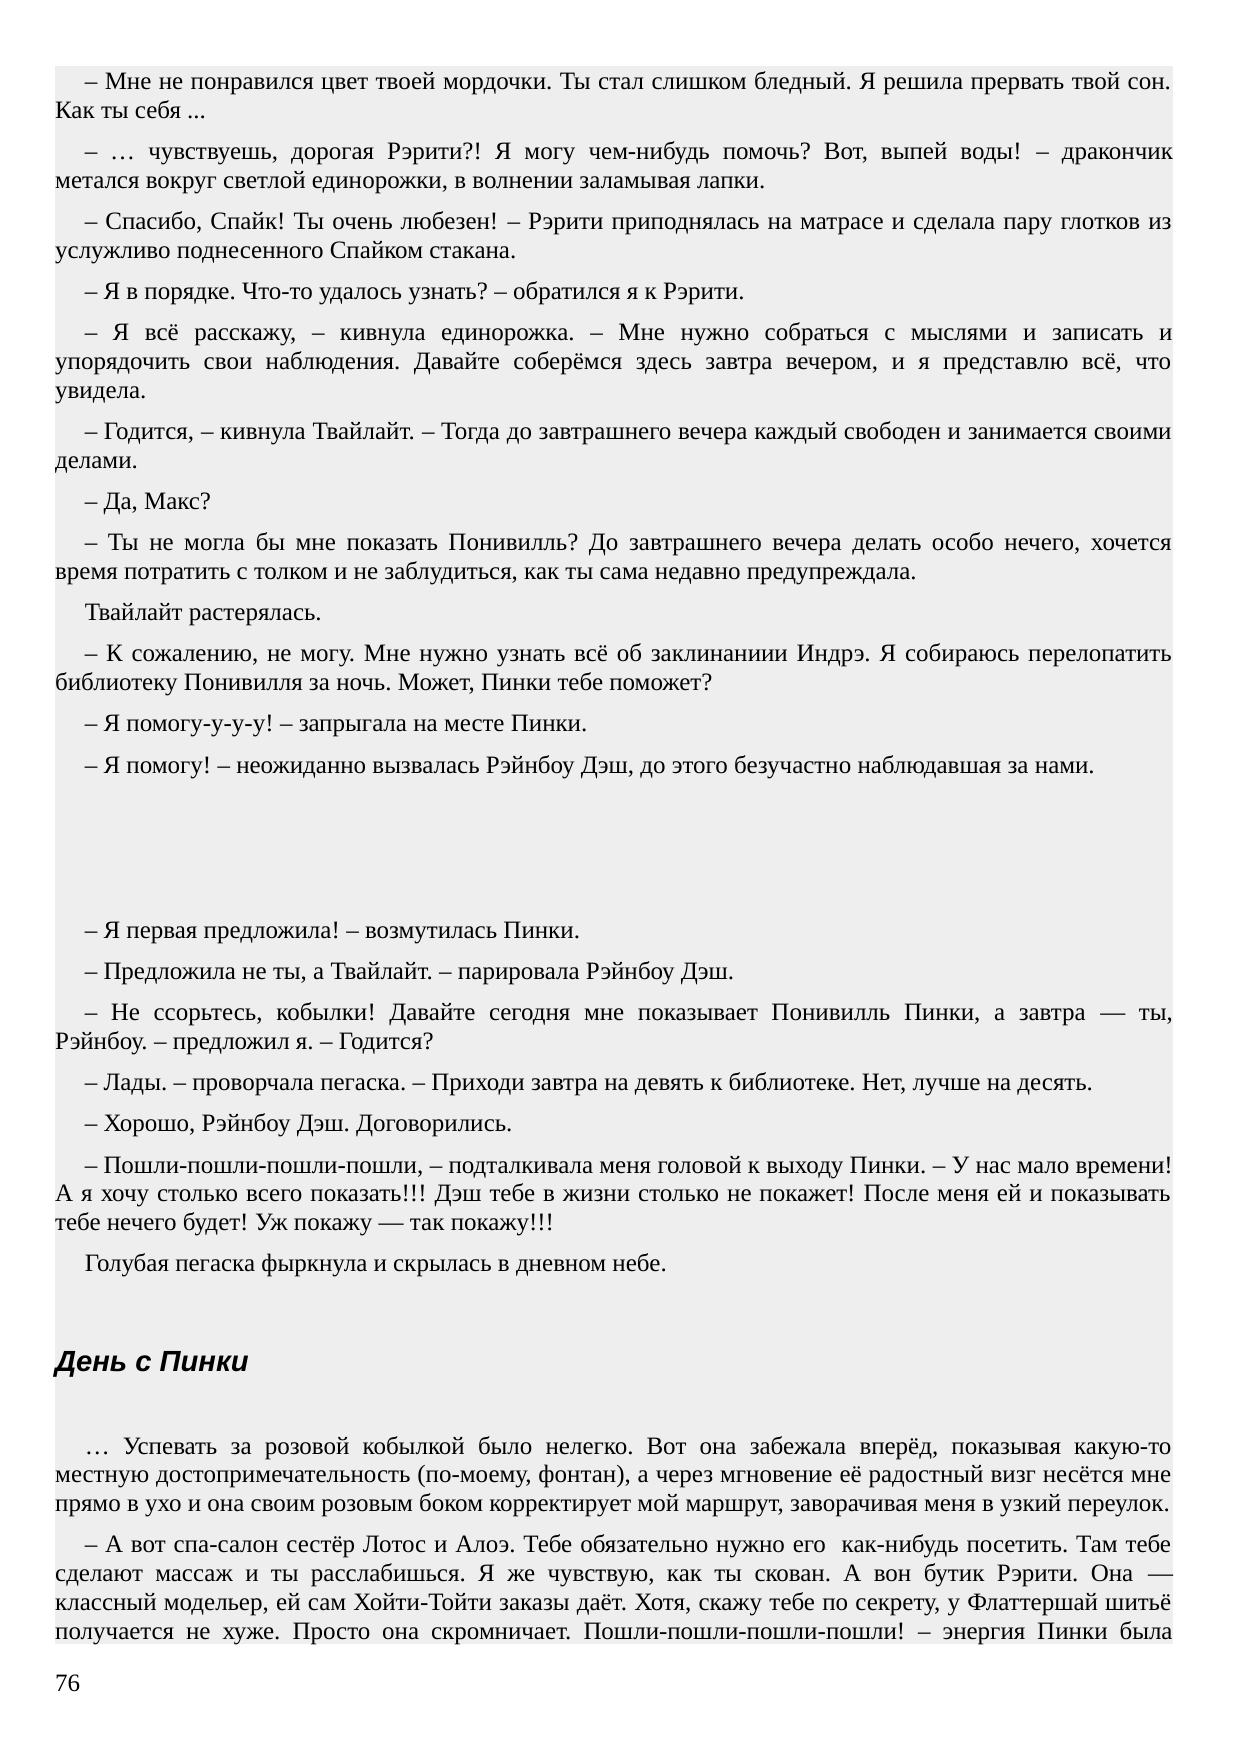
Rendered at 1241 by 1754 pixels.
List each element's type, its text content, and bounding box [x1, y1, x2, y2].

text – Хорошо, Рэйнбоу Дэш. Договорились. [55, 1108, 1173, 1137]
text Голубая пегаска фыркнула и скрылась в дневном небе. [55, 1248, 1173, 1277]
subtitle День с Пинки [55, 1343, 1173, 1377]
text – Годится, – кивнула Твайлайт. – Тогда до завтрашнего вечера каждый свободен и занимается своими делами. [55, 416, 1173, 473]
text – Не ссорьтесь, кобылки! Давайте сегодня мне показывает Понивилль Пинки, а завтра — ты, Рэйнбоу. – предложил я. – Годится? [55, 997, 1173, 1055]
text – … чувствуешь, дорогая Рэрити?! Я могу чем-нибудь помочь? Вот, выпей воды! – дракончик метался вокруг светлой единорожки, в волнении заламывая лапки. [55, 136, 1173, 193]
text – Предложила не ты, а Твайлайт. – парировала Рэйнбоу Дэш. [55, 956, 1173, 985]
text – Я в порядке. Что-то удалось узнать? – обратился я к Рэрити. [55, 276, 1173, 305]
text – Я первая предложила! – возмутилась Пинки. [55, 915, 1173, 943]
text – К сожалению, не могу. Мне нужно узнать всё об заклинаниии Индрэ. Я собираюсь перелопатить библиотеку Понивилля за ночь. Может, Пинки тебе поможет? [55, 638, 1173, 696]
text – Спасибо, Спайк! Ты очень любезен! – Рэрити приподнялась на матрасе и сделала пару глотков из услужливо поднесенного Спайком стакана. [55, 206, 1173, 263]
text – Я помогу-у-у-у! – запрыгала на месте Пинки. [55, 708, 1173, 737]
text … Успевать за розовой кобылкой было нелегко. Вот она забежала вперёд, показывая какую-то местную достопримечательность (по-моему, фонтан), а через мгновение её радостный визг несётся мне прямо в ухо и она своим розовым боком корректирует мой маршрут, заворачивая меня в узкий переулок. [55, 1431, 1173, 1517]
text – Пошли-пошли-пошли-пошли, – подталкивала меня головой к выходу Пинки. – У нас мало времени! А я хочу столько всего показать!!! Дэш тебе в жизни столько не покажет! После меня ей и показывать тебе нечего будет! Уж покажу — так покажу!!! [55, 1150, 1173, 1236]
text – А вот спа-салон сестёр Лотос и Алоэ. Тебе обязательно нужно его как-нибудь посетить. Там тебе сделают массаж и ты расслабишься. Я же чувствую, как ты скован. А вон бутик Рэрити. Она — классный модельер, ей сам Хойти-Тойти заказы даёт. Хотя, скажу тебе по секрету, у Флаттершай шитьё получается не хуже. Просто она скромничает. Пошли-пошли-пошли-пошли! – энергия Пинки была [55, 1529, 1173, 1644]
text – Мне не понравился цвет твоей мордочки. Ты стал слишком бледный. Я решила прервать твой сон. Как ты себя ... [55, 66, 1173, 123]
text – Ты не могла бы мне показать Понивилль? До завтрашнего вечера делать особо нечего, хочется время потратить с толком и не заблудиться, как ты сама недавно предупреждала. [55, 527, 1173, 585]
text – Я помогу! – неожиданно вызвалась Рэйнбоу Дэш, до этого безучастно наблюдавшая за нами. [55, 750, 1173, 778]
text – Лады. – проворчала пегаска. – Приходи завтра на девять к библиотеке. Нет, лучше на десять. [55, 1067, 1173, 1096]
text – Да, Макс? [55, 486, 1173, 515]
text Твайлайт растерялась. [55, 597, 1173, 626]
text – Я всё расскажу, – кивнула единорожка. – Мне нужно собраться с мыслями и записать и упорядочить свои наблюдения. Давайте соберёмся здесь завтра вечером, и я представлю всё, что увидела. [55, 317, 1173, 403]
